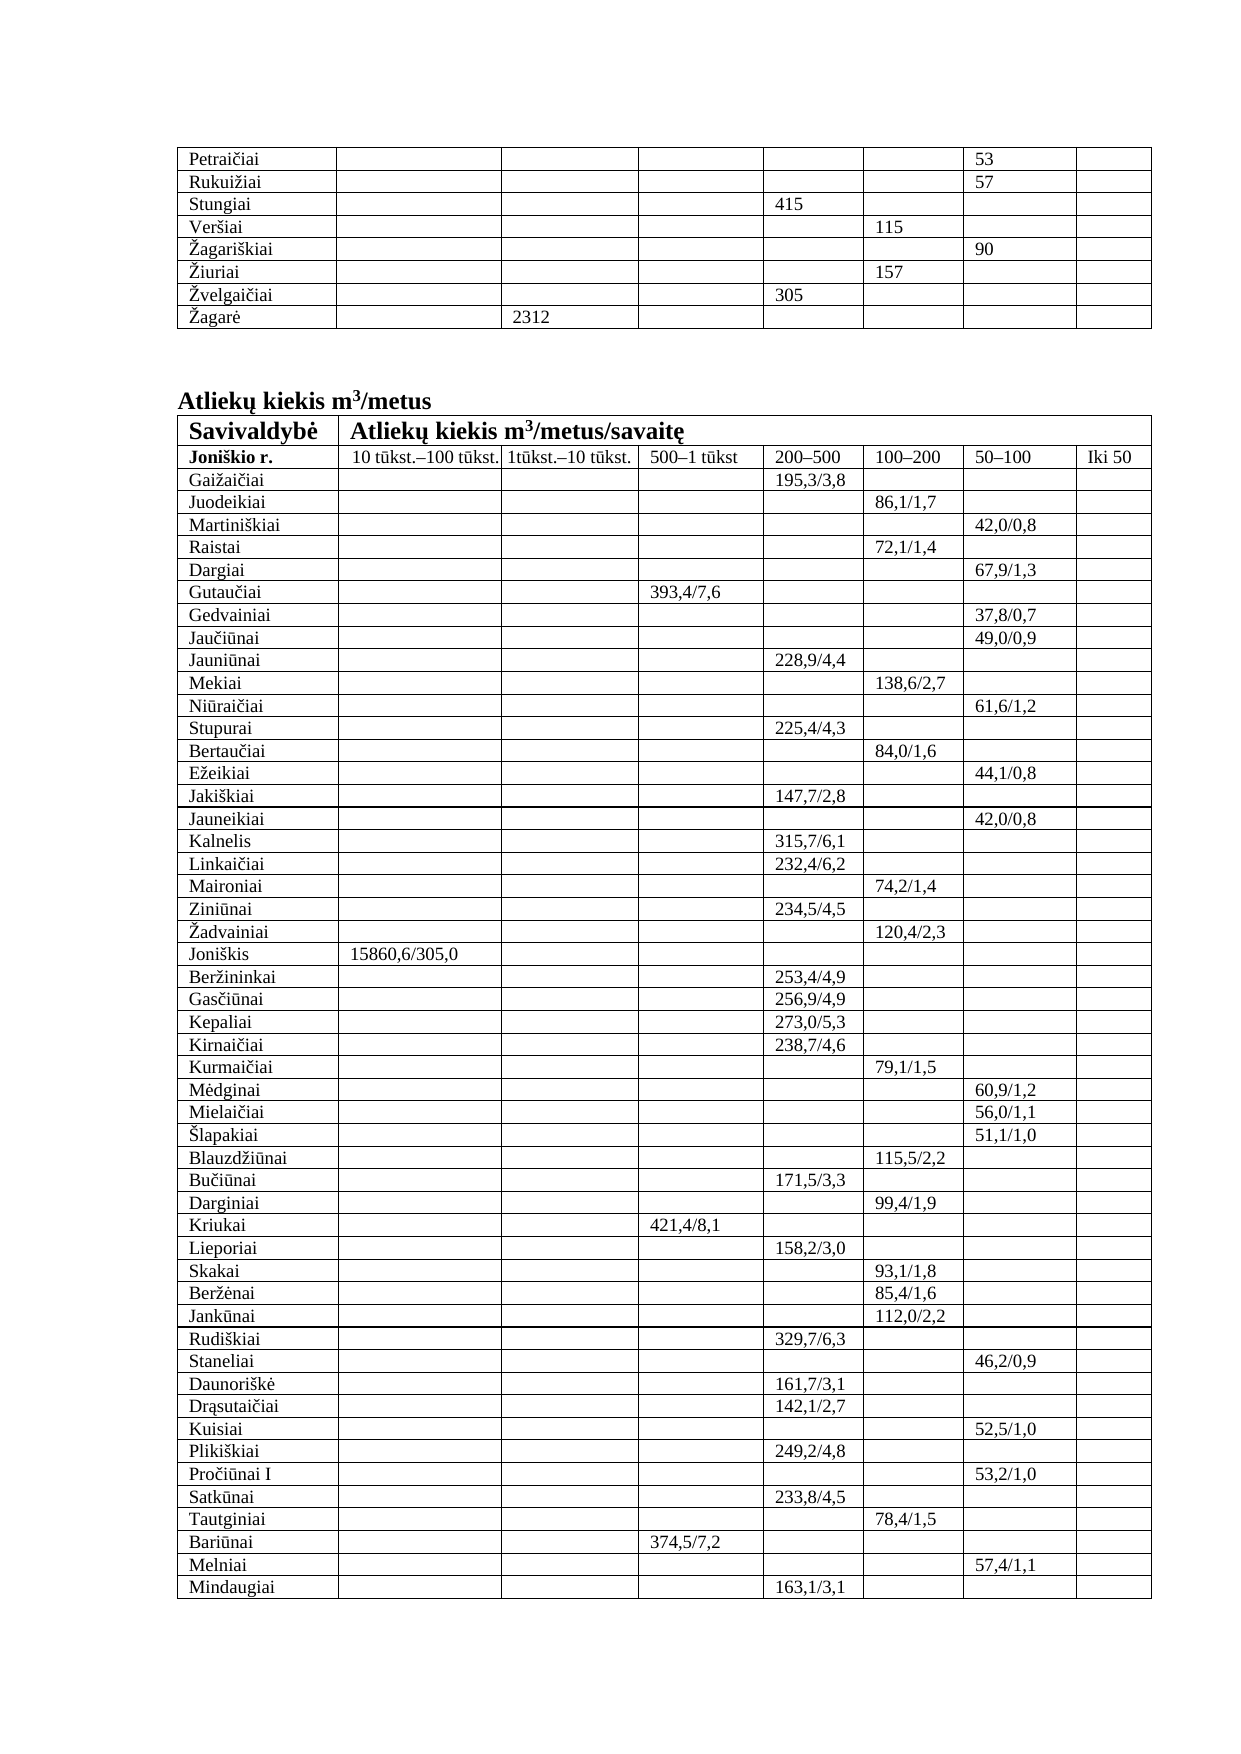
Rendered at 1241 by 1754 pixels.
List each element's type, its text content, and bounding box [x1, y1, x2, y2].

table_cell [639, 1260, 763, 1281]
table_cell [639, 1508, 763, 1530]
table_cell [764, 1079, 863, 1100]
table_cell 93,1/1,8 [864, 1260, 963, 1281]
table_cell [639, 672, 763, 693]
table_cell 42,0/0,8 [964, 808, 1076, 829]
table_cell Kurmaičiai [178, 1056, 338, 1078]
table_cell [639, 875, 763, 897]
table_cell [764, 1305, 863, 1326]
table_cell [1077, 627, 1151, 648]
table_cell [502, 1237, 638, 1258]
table_cell [864, 306, 963, 328]
table_cell [502, 853, 638, 874]
table_cell [502, 1395, 638, 1417]
table_cell [502, 1328, 638, 1349]
table_cell [864, 966, 963, 987]
table_cell [339, 921, 501, 942]
table_cell [764, 1260, 863, 1281]
table_cell [339, 830, 501, 852]
table_cell [764, 514, 863, 535]
table_cell [1077, 1282, 1151, 1304]
table_cell [339, 1463, 501, 1484]
table_cell 158,2/3,0 [764, 1237, 863, 1258]
table_cell Šlapakiai [178, 1124, 338, 1146]
table_cell [864, 1011, 963, 1032]
table_cell [1077, 1440, 1151, 1462]
table_cell [639, 1395, 763, 1417]
table_cell [502, 193, 638, 215]
table_cell [339, 1531, 501, 1552]
table_cell [339, 1440, 501, 1462]
table_cell [764, 491, 863, 513]
table_cell Kuisiai [178, 1418, 338, 1439]
table_cell [339, 762, 501, 784]
table_cell [964, 943, 1076, 965]
table_cell [1077, 1169, 1151, 1191]
table_cell [502, 1169, 638, 1191]
table_cell [339, 966, 501, 987]
table_cell [502, 559, 638, 580]
table_cell Gaižaičiai [178, 469, 338, 490]
table_cell [502, 148, 638, 169]
table_cell [964, 1034, 1076, 1055]
table_cell [1077, 1034, 1151, 1055]
table_cell Mekiai [178, 672, 338, 693]
table_cell [964, 491, 1076, 513]
table_cell [502, 808, 638, 829]
table_cell [502, 469, 638, 490]
table_cell [964, 921, 1076, 942]
table_cell 100–200 [864, 446, 963, 467]
table_cell 249,2/4,8 [764, 1440, 863, 1462]
table_cell [964, 830, 1076, 852]
table_cell 142,1/2,7 [764, 1395, 863, 1417]
table_cell [1077, 966, 1151, 987]
table_cell Kalnelis [178, 830, 338, 852]
table_cell [864, 943, 963, 965]
table_cell [864, 853, 963, 874]
table_cell [339, 649, 501, 671]
table_cell [1077, 1192, 1151, 1213]
table_cell [1077, 695, 1151, 716]
table_cell [502, 921, 638, 942]
table_cell Rukuižiai [178, 171, 336, 192]
table_cell [502, 785, 638, 806]
table_cell [639, 1328, 763, 1349]
table_cell [964, 1237, 1076, 1258]
table_cell [639, 1169, 763, 1191]
table_cell [764, 1282, 863, 1304]
table_cell [339, 1169, 501, 1191]
table_cell Plikiškiai [178, 1440, 338, 1462]
table_cell [639, 785, 763, 806]
table_cell 232,4/6,2 [764, 853, 863, 874]
table_cell [639, 1237, 763, 1258]
table_cell [339, 988, 501, 1010]
table_cell Tautginiai [178, 1508, 338, 1530]
table_cell [639, 1463, 763, 1484]
table_cell 115 [864, 216, 963, 237]
table_cell [864, 514, 963, 535]
table_cell [1077, 1011, 1151, 1032]
table_cell 57 [964, 171, 1076, 192]
table_cell 112,0/2,2 [864, 1305, 963, 1326]
table_cell 52,5/1,0 [964, 1418, 1076, 1439]
table_cell [764, 672, 863, 693]
table_cell Joniškio r. [178, 446, 338, 467]
table_cell [864, 649, 963, 671]
table_cell [764, 1147, 863, 1168]
table_cell [639, 1305, 763, 1326]
table_cell [1077, 1124, 1151, 1146]
table_cell [502, 1554, 638, 1575]
table_cell [639, 853, 763, 874]
table_cell [764, 581, 863, 603]
table_cell 15860,6/305,0 [339, 943, 501, 965]
table_cell 53 [964, 148, 1076, 169]
table_cell Staneliai [178, 1350, 338, 1372]
table_cell [864, 717, 963, 739]
table_cell [864, 1237, 963, 1258]
table_cell [339, 1034, 501, 1055]
table_cell [964, 672, 1076, 693]
table_cell [502, 1079, 638, 1100]
table_cell 60,9/1,2 [964, 1079, 1076, 1100]
table_cell 234,5/4,5 [764, 898, 863, 919]
table_cell [639, 830, 763, 852]
table_cell 53,2/1,0 [964, 1463, 1076, 1484]
table_cell 61,6/1,2 [964, 695, 1076, 716]
table_cell 273,0/5,3 [764, 1011, 863, 1032]
table_cell Jaučiūnai [178, 627, 338, 648]
table_cell [639, 1440, 763, 1462]
table_cell 161,7/3,1 [764, 1373, 863, 1394]
table_cell Stupurai [178, 717, 338, 739]
table_cell [639, 491, 763, 513]
table_cell [964, 284, 1076, 305]
table_cell [502, 966, 638, 987]
table_cell [764, 1463, 863, 1484]
table_cell [502, 717, 638, 739]
table_cell Jankūnai [178, 1305, 338, 1326]
table_cell [1077, 830, 1151, 852]
table_cell [764, 1531, 863, 1552]
table_cell [339, 672, 501, 693]
table_cell 72,1/1,4 [864, 536, 963, 558]
table_cell [1077, 1214, 1151, 1236]
table_cell [764, 762, 863, 784]
table_cell [864, 604, 963, 626]
table_cell [339, 1373, 501, 1394]
table_cell [639, 536, 763, 558]
table_cell [964, 261, 1076, 282]
table_cell [964, 1531, 1076, 1552]
table_cell [502, 1147, 638, 1168]
table_cell [502, 898, 638, 919]
table_cell [964, 1373, 1076, 1394]
table_cell 51,1/1,0 [964, 1124, 1076, 1146]
table_cell Ežeikiai [178, 762, 338, 784]
table_cell [339, 1350, 501, 1372]
table_cell [502, 1440, 638, 1462]
table_cell [1077, 649, 1151, 671]
table_cell [1077, 238, 1151, 260]
table_cell [639, 1486, 763, 1507]
table_cell 46,2/0,9 [964, 1350, 1076, 1372]
table_cell [1077, 1395, 1151, 1417]
table_cell [339, 559, 501, 580]
table_cell [964, 1192, 1076, 1213]
table_cell [864, 1124, 963, 1146]
table_cell [339, 695, 501, 716]
table_cell [639, 514, 763, 535]
table_cell [639, 284, 763, 305]
table_cell [502, 1282, 638, 1304]
table_cell [502, 1101, 638, 1123]
table_cell 195,3/3,8 [764, 469, 863, 490]
table_cell 37,8/0,7 [964, 604, 1076, 626]
table_cell [1077, 1079, 1151, 1100]
table_cell Mindaugiai [178, 1576, 338, 1598]
table_cell [1077, 1373, 1151, 1394]
table_cell [964, 785, 1076, 806]
table_cell [339, 875, 501, 897]
table_cell [502, 261, 638, 282]
table_cell [864, 785, 963, 806]
table_cell [964, 306, 1076, 328]
table_cell [764, 695, 863, 716]
table_cell [864, 988, 963, 1010]
table_cell Petraičiai [178, 148, 336, 169]
table_cell [764, 1056, 863, 1078]
table_cell [964, 1508, 1076, 1530]
table_cell [1077, 1147, 1151, 1168]
table_cell [864, 1395, 963, 1417]
table_cell 74,2/1,4 [864, 875, 963, 897]
table_cell [639, 695, 763, 716]
table_cell [964, 1011, 1076, 1032]
table_cell [339, 1328, 501, 1349]
table_cell 500–1 tūkst [639, 446, 763, 467]
table_cell 238,7/4,6 [764, 1034, 863, 1055]
table_cell [1077, 491, 1151, 513]
table_cell [964, 1395, 1076, 1417]
table_cell [964, 1440, 1076, 1462]
table_cell [864, 581, 963, 603]
table_cell Iki 50 [1077, 446, 1151, 467]
table_cell [339, 1418, 501, 1439]
table_cell [1077, 1554, 1151, 1575]
table_cell [639, 238, 763, 260]
table_cell Melniai [178, 1554, 338, 1575]
table_cell Mėdginai [178, 1079, 338, 1100]
table_cell Pročiūnai I [178, 1463, 338, 1484]
table_cell 79,1/1,5 [864, 1056, 963, 1078]
table_cell 90 [964, 238, 1076, 260]
table_cell [764, 808, 863, 829]
table_cell Jakiškiai [178, 785, 338, 806]
table_cell Blauzdžiūnai [178, 1147, 338, 1168]
table_cell 147,7/2,8 [764, 785, 863, 806]
table_cell [339, 898, 501, 919]
table_cell [639, 762, 763, 784]
table_cell 86,1/1,7 [864, 491, 963, 513]
table_cell [502, 238, 638, 260]
table_cell [1077, 808, 1151, 829]
table_cell [339, 1395, 501, 1417]
table_cell [339, 581, 501, 603]
table_cell [964, 1305, 1076, 1326]
table_cell [1077, 604, 1151, 626]
table_cell [639, 604, 763, 626]
table_cell [639, 261, 763, 282]
table_cell 138,6/2,7 [864, 672, 963, 693]
table_cell [1077, 921, 1151, 942]
table_cell [339, 1576, 501, 1598]
table_cell [1077, 853, 1151, 874]
table_cell [764, 1124, 863, 1146]
table_cell [502, 491, 638, 513]
table_cell [502, 536, 638, 558]
table_cell [864, 762, 963, 784]
table_cell [639, 148, 763, 169]
table_cell [339, 1011, 501, 1032]
table_cell [864, 808, 963, 829]
table_cell [339, 1282, 501, 1304]
table_cell [1077, 1350, 1151, 1372]
table_cell Skakai [178, 1260, 338, 1281]
table_cell [1077, 284, 1151, 305]
table_cell [502, 1463, 638, 1484]
table_cell [864, 238, 963, 260]
table_cell Lieporiai [178, 1237, 338, 1258]
table_cell [864, 1101, 963, 1123]
table_cell [639, 1350, 763, 1372]
table_cell 228,9/4,4 [764, 649, 863, 671]
table_cell [864, 1169, 963, 1191]
table_cell [502, 1214, 638, 1236]
table_cell [1077, 1576, 1151, 1598]
table_cell [339, 491, 501, 513]
table_cell [764, 1101, 863, 1123]
table_cell Gedvainiai [178, 604, 338, 626]
table_cell [502, 216, 638, 237]
table_cell Rudiškiai [178, 1328, 338, 1349]
table_cell [502, 1576, 638, 1598]
table_cell 10 tūkst.–100 tūkst. [339, 446, 501, 467]
table_cell 256,9/4,9 [764, 988, 863, 1010]
table_cell Martiniškiai [178, 514, 338, 535]
table_cell [639, 1282, 763, 1304]
table_cell [502, 649, 638, 671]
table_cell [339, 469, 501, 490]
table_cell [1077, 1418, 1151, 1439]
table_cell [502, 514, 638, 535]
table_cell [639, 216, 763, 237]
table_cell [1077, 1508, 1151, 1530]
table_cell 56,0/1,1 [964, 1101, 1076, 1123]
table_cell [1077, 1260, 1151, 1281]
table_cell [864, 1531, 963, 1552]
table_cell Gasčiūnai [178, 988, 338, 1010]
table_cell [1077, 559, 1151, 580]
table_cell [639, 1056, 763, 1078]
table_cell [639, 1124, 763, 1146]
table_cell [1077, 988, 1151, 1010]
table_cell [639, 559, 763, 580]
table_cell 99,4/1,9 [864, 1192, 963, 1213]
table_cell [639, 306, 763, 328]
table_cell [337, 193, 501, 215]
table_cell [639, 171, 763, 192]
table_cell [1077, 1056, 1151, 1078]
table_cell [639, 649, 763, 671]
table_cell [639, 1576, 763, 1598]
table_cell [764, 627, 863, 648]
table_cell [964, 1169, 1076, 1191]
table_cell [764, 1508, 863, 1530]
table_cell 78,4/1,5 [864, 1508, 963, 1530]
table_cell [1077, 306, 1151, 328]
table_cell 233,8/4,5 [764, 1486, 863, 1507]
table_cell [964, 1147, 1076, 1168]
table_cell [864, 1079, 963, 1100]
table_cell [337, 148, 501, 169]
table_cell [864, 1373, 963, 1394]
table_cell [964, 193, 1076, 215]
table_cell 57,4/1,1 [964, 1554, 1076, 1575]
table_cell 225,4/4,3 [764, 717, 863, 739]
table_cell [1077, 1486, 1151, 1507]
table_cell [339, 536, 501, 558]
table_cell Veršiai [178, 216, 336, 237]
table_cell 163,1/3,1 [764, 1576, 863, 1598]
table_header Atliekų kiekis m3/metus/savaitę [339, 416, 1151, 445]
table_cell 85,4/1,6 [864, 1282, 963, 1304]
table_cell [337, 306, 501, 328]
table_cell [639, 921, 763, 942]
table_cell [339, 1056, 501, 1078]
table_cell [964, 1056, 1076, 1078]
table_cell [502, 762, 638, 784]
table_cell [864, 830, 963, 852]
table_cell [964, 649, 1076, 671]
table_cell [502, 1124, 638, 1146]
table_cell Maironiai [178, 875, 338, 897]
table_cell [1077, 536, 1151, 558]
table_cell [502, 1373, 638, 1394]
table_cell [864, 627, 963, 648]
table_cell Žagarė [178, 306, 336, 328]
table_cell [502, 1486, 638, 1507]
table_cell Bučiūnai [178, 1169, 338, 1191]
table_cell [964, 469, 1076, 490]
table_cell [502, 1305, 638, 1326]
table_cell [337, 216, 501, 237]
table_cell Žiuriai [178, 261, 336, 282]
table_cell Mielaičiai [178, 1101, 338, 1123]
table_cell [502, 875, 638, 897]
table_cell [964, 1214, 1076, 1236]
table_cell [964, 966, 1076, 987]
table_cell [502, 1418, 638, 1439]
table_cell [964, 988, 1076, 1010]
table_cell Drąsutaičiai [178, 1395, 338, 1417]
table_cell [339, 808, 501, 829]
table_cell [1077, 1237, 1151, 1258]
table_cell [639, 988, 763, 1010]
table_cell [964, 1328, 1076, 1349]
table_cell Niūraičiai [178, 695, 338, 716]
table_cell [339, 627, 501, 648]
table_cell [339, 514, 501, 535]
table_cell [764, 943, 863, 965]
table_cell [764, 604, 863, 626]
table_cell [639, 717, 763, 739]
table_cell [864, 559, 963, 580]
table_cell [1077, 875, 1151, 897]
table_cell 67,9/1,3 [964, 559, 1076, 580]
table_cell [337, 284, 501, 305]
table_cell [502, 943, 638, 965]
table_cell [1077, 514, 1151, 535]
table_cell 120,4/2,3 [864, 921, 963, 942]
table_cell 374,5/7,2 [639, 1531, 763, 1552]
table_cell [764, 216, 863, 237]
table_cell [502, 627, 638, 648]
table_cell [964, 1282, 1076, 1304]
table_cell [502, 1034, 638, 1055]
table_cell [964, 1486, 1076, 1507]
table_cell [339, 1079, 501, 1100]
table_cell [502, 1531, 638, 1552]
table_cell [764, 148, 863, 169]
table_cell [864, 1214, 963, 1236]
table_cell [339, 1305, 501, 1326]
table_cell [864, 1486, 963, 1507]
table_cell [502, 740, 638, 761]
table_cell [502, 1508, 638, 1530]
text Atliekų kiekis m3/metus [177, 386, 1181, 415]
table_cell Darginiai [178, 1192, 338, 1213]
table_cell [339, 1260, 501, 1281]
table_cell [764, 921, 863, 942]
table_cell [864, 1576, 963, 1598]
table_cell 42,0/0,8 [964, 514, 1076, 535]
table_cell [639, 1011, 763, 1032]
table_cell Daunoriškė [178, 1373, 338, 1394]
table_cell 44,1/0,8 [964, 762, 1076, 784]
table_cell [864, 284, 963, 305]
table_cell 171,5/3,3 [764, 1169, 863, 1191]
table_cell [1077, 740, 1151, 761]
table_cell [864, 1034, 963, 1055]
table_cell Kriukai [178, 1214, 338, 1236]
table_cell [964, 875, 1076, 897]
table_cell Raistai [178, 536, 338, 558]
table_cell [864, 1554, 963, 1575]
table_cell [339, 740, 501, 761]
table_cell [1077, 1328, 1151, 1349]
table_cell [502, 988, 638, 1010]
table_cell Kirnaičiai [178, 1034, 338, 1055]
table_cell [764, 740, 863, 761]
table_cell Bertaučiai [178, 740, 338, 761]
table_cell [864, 1328, 963, 1349]
table_cell Stungiai [178, 193, 336, 215]
table_cell [1077, 1463, 1151, 1484]
table_cell [1077, 762, 1151, 784]
table_cell [864, 1350, 963, 1372]
table_cell [337, 171, 501, 192]
table_cell [639, 1147, 763, 1168]
table_cell Jauniūnai [178, 649, 338, 671]
table_cell [502, 284, 638, 305]
table_cell [639, 627, 763, 648]
table_cell Beržininkai [178, 966, 338, 987]
table_cell [864, 695, 963, 716]
table_cell [502, 830, 638, 852]
table_cell [502, 1192, 638, 1213]
table_cell [1077, 943, 1151, 965]
table_cell [639, 1418, 763, 1439]
table_header Savivaldybė [178, 416, 338, 445]
table_cell Beržėnai [178, 1282, 338, 1304]
table_cell [1077, 1305, 1151, 1326]
table_cell [339, 1554, 501, 1575]
table_cell 253,4/4,9 [764, 966, 863, 987]
table_cell [502, 1011, 638, 1032]
table_cell Žvelgaičiai [178, 284, 336, 305]
table_cell [339, 717, 501, 739]
table_cell [339, 1486, 501, 1507]
table_cell [1077, 581, 1151, 603]
table_cell [1077, 469, 1151, 490]
table_cell [1077, 1101, 1151, 1123]
table_cell 200–500 [764, 446, 863, 467]
table_cell [864, 1463, 963, 1484]
table_cell [864, 171, 963, 192]
table_cell [764, 1350, 863, 1372]
table_cell [639, 193, 763, 215]
table_cell 329,7/6,3 [764, 1328, 863, 1349]
table_cell [764, 536, 863, 558]
table_cell Satkūnai [178, 1486, 338, 1507]
table_cell [339, 604, 501, 626]
table_cell Joniškis [178, 943, 338, 965]
table_cell [764, 559, 863, 580]
table_cell [639, 898, 763, 919]
table_cell [864, 898, 963, 919]
table_cell [339, 853, 501, 874]
table_cell Bariūnai [178, 1531, 338, 1552]
table_cell 305 [764, 284, 863, 305]
table_cell [339, 1101, 501, 1123]
table_cell [964, 1576, 1076, 1598]
table_cell [964, 717, 1076, 739]
table_cell [502, 672, 638, 693]
table_cell 393,4/7,6 [639, 581, 763, 603]
table_cell [1077, 261, 1151, 282]
table_cell [764, 171, 863, 192]
table_cell [502, 1350, 638, 1372]
table_cell [639, 469, 763, 490]
table_cell [764, 1418, 863, 1439]
table_cell [502, 581, 638, 603]
table_cell [639, 966, 763, 987]
table_cell [964, 740, 1076, 761]
table_cell [764, 1214, 863, 1236]
table_cell [764, 1554, 863, 1575]
table_cell [964, 853, 1076, 874]
table_cell 1tūkst.–10 tūkst. [502, 446, 638, 467]
table_cell [639, 1079, 763, 1100]
table_cell [964, 898, 1076, 919]
table_cell [339, 1192, 501, 1213]
table_cell [864, 193, 963, 215]
table_cell Juodeikiai [178, 491, 338, 513]
table_cell [1077, 717, 1151, 739]
table_cell 421,4/8,1 [639, 1214, 763, 1236]
table_cell [1077, 672, 1151, 693]
table_cell [864, 1440, 963, 1462]
table_cell [764, 261, 863, 282]
table_cell [1077, 148, 1151, 169]
table_cell 157 [864, 261, 963, 282]
table_cell [764, 875, 863, 897]
table_cell Ziniūnai [178, 898, 338, 919]
table_cell Dargiai [178, 559, 338, 580]
table_cell 50–100 [964, 446, 1076, 467]
table_cell Žagariškiai [178, 238, 336, 260]
table_cell 315,7/6,1 [764, 830, 863, 852]
table_cell [502, 171, 638, 192]
table_cell [339, 1237, 501, 1258]
table_cell [639, 1192, 763, 1213]
table_cell [639, 808, 763, 829]
table_cell [1077, 898, 1151, 919]
table_cell [639, 1034, 763, 1055]
table_cell 115,5/2,2 [864, 1147, 963, 1168]
table_cell [502, 1260, 638, 1281]
table_cell [502, 1056, 638, 1078]
table_cell [964, 536, 1076, 558]
table_cell [639, 943, 763, 965]
table_cell Linkaičiai [178, 853, 338, 874]
table_cell 415 [764, 193, 863, 215]
table_cell Jauneikiai [178, 808, 338, 829]
table_cell [639, 1554, 763, 1575]
table_cell [339, 785, 501, 806]
table_cell 2312 [502, 306, 638, 328]
table_cell [764, 1192, 863, 1213]
table_cell [339, 1147, 501, 1168]
table_cell [964, 581, 1076, 603]
table_cell [864, 1418, 963, 1439]
table_cell Kepaliai [178, 1011, 338, 1032]
table_cell [764, 306, 863, 328]
table_cell [339, 1214, 501, 1236]
table_cell [337, 261, 501, 282]
table_cell [337, 238, 501, 260]
table_cell Žadvainiai [178, 921, 338, 942]
table_cell [639, 1373, 763, 1394]
table_cell [864, 469, 963, 490]
table_cell [639, 740, 763, 761]
table_cell [1077, 193, 1151, 215]
table_cell Gutaučiai [178, 581, 338, 603]
table_cell [502, 695, 638, 716]
table_cell [639, 1101, 763, 1123]
table_cell [1077, 171, 1151, 192]
table_cell [864, 148, 963, 169]
table_cell [1077, 1531, 1151, 1552]
table_cell 49,0/0,9 [964, 627, 1076, 648]
table_cell [964, 1260, 1076, 1281]
table_cell [1077, 216, 1151, 237]
table_cell [339, 1124, 501, 1146]
table_cell [502, 604, 638, 626]
table_cell [964, 216, 1076, 237]
table_cell [339, 1508, 501, 1530]
table_cell [764, 238, 863, 260]
table_cell 84,0/1,6 [864, 740, 963, 761]
table_cell [1077, 785, 1151, 806]
